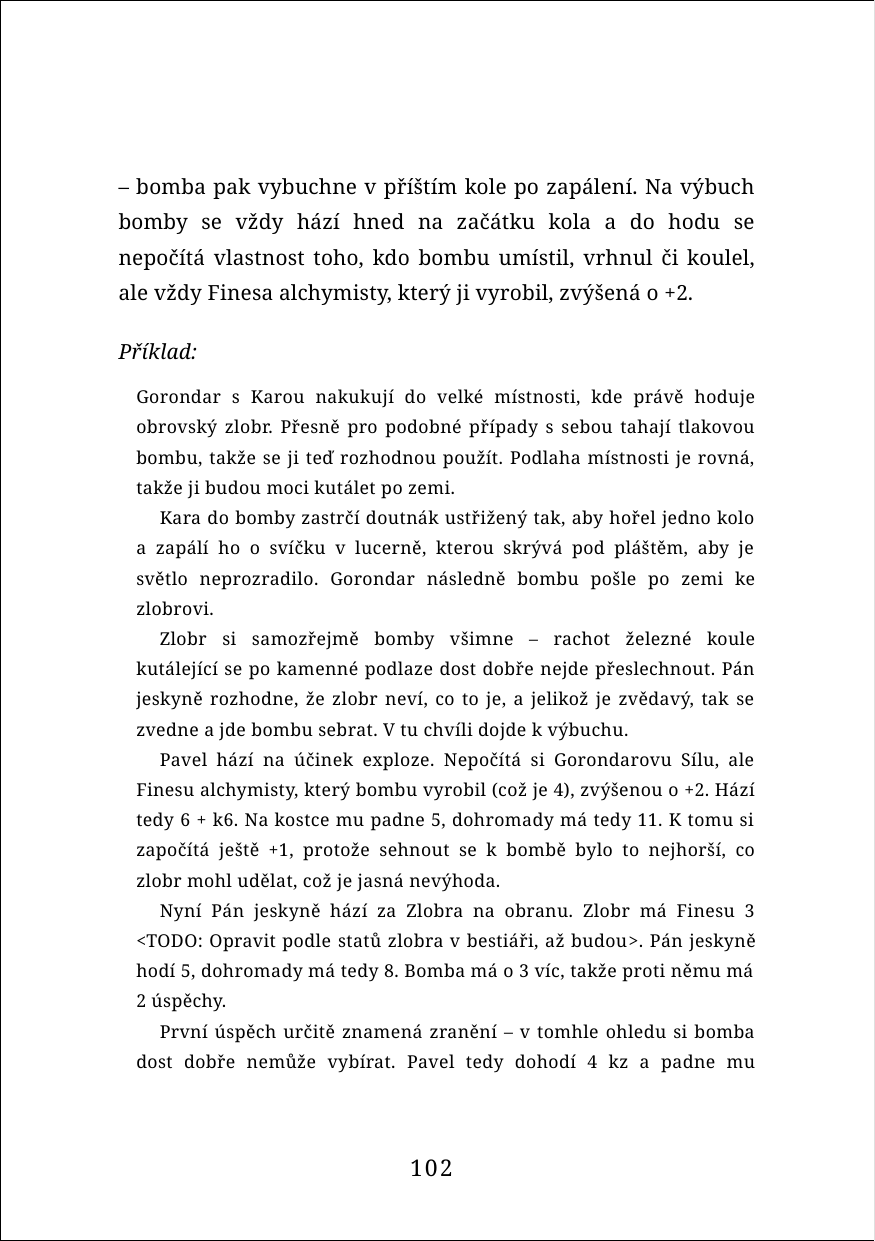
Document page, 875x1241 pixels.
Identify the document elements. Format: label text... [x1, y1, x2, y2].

text – bomba pak vybuchne v příštím kole po zapálení. Na výbuch bomby se vždy hází hned na začátku kola a do hodu se nepočítá vlastnost toho, kdo bombu umístil, vrhnul či koulel, ale vždy Finesa alchymisty, který ji vyrobil, zvýšená o +2. [118, 172, 756, 307]
text Příklad: [118, 337, 756, 366]
text Gorondar s Karou nakukují do velké místnosti, kde právě hoduje obrovský zlobr. Přesně pro podobné případy s sebou tahají tlakovou bombu, takže se ji teď rozhodnou použít. Podlaha místnosti je rovná, takže ji budou moci kutálet po zemi. Kara do bomby zastrčí doutnák ustřižený tak, aby hořel jedno kolo a zapálí ho o svíčku v lucerně, kterou skrývá pod pláštěm, aby je světlo neprozradilo. Gorondar následně bombu pošle po zemi ke zlobrovi. Zlobr si samozřejmě bomby všimne – rachot železné koule kutálející se po kamenné podlaze dost dobře nejde přeslechnout. Pán jeskyně rozhodne, že zlobr neví, co to je, a jelikož je zvědavý, tak se zvedne a jde bombu sebrat. V tu chvíli dojde k výbuchu. Pavel hází na účinek exploze. Nepočítá si Gorondarovu Sílu, ale Finesu alchymisty, který bombu vyrobil (což je 4), zvýšenou o +2. Hází tedy 6 + k6. Na kostce mu padne 5, dohromady má tedy 11. K tomu si započítá ještě +1, protože sehnout se k bombě bylo to nejhorší, co zlobr mohl udělat, což je jasná nevýhoda. Nyní Pán jeskyně hází za Zlobra na obranu. Zlobr má Finesu 3 <TODO: Opravit podle statů zlobra v bestiáři, až budou>. Pán jeskyně hodí 5, dohromady má tedy 8. Bomba má o 3 víc, takže proti němu má 2 úspěchy. První úspěch určitě znamená zranění – v tomhle ohledu si bomba dost dobře nemůže vybírat. Pavel tedy dohodí 4 kz a padne mu [136, 385, 756, 1073]
